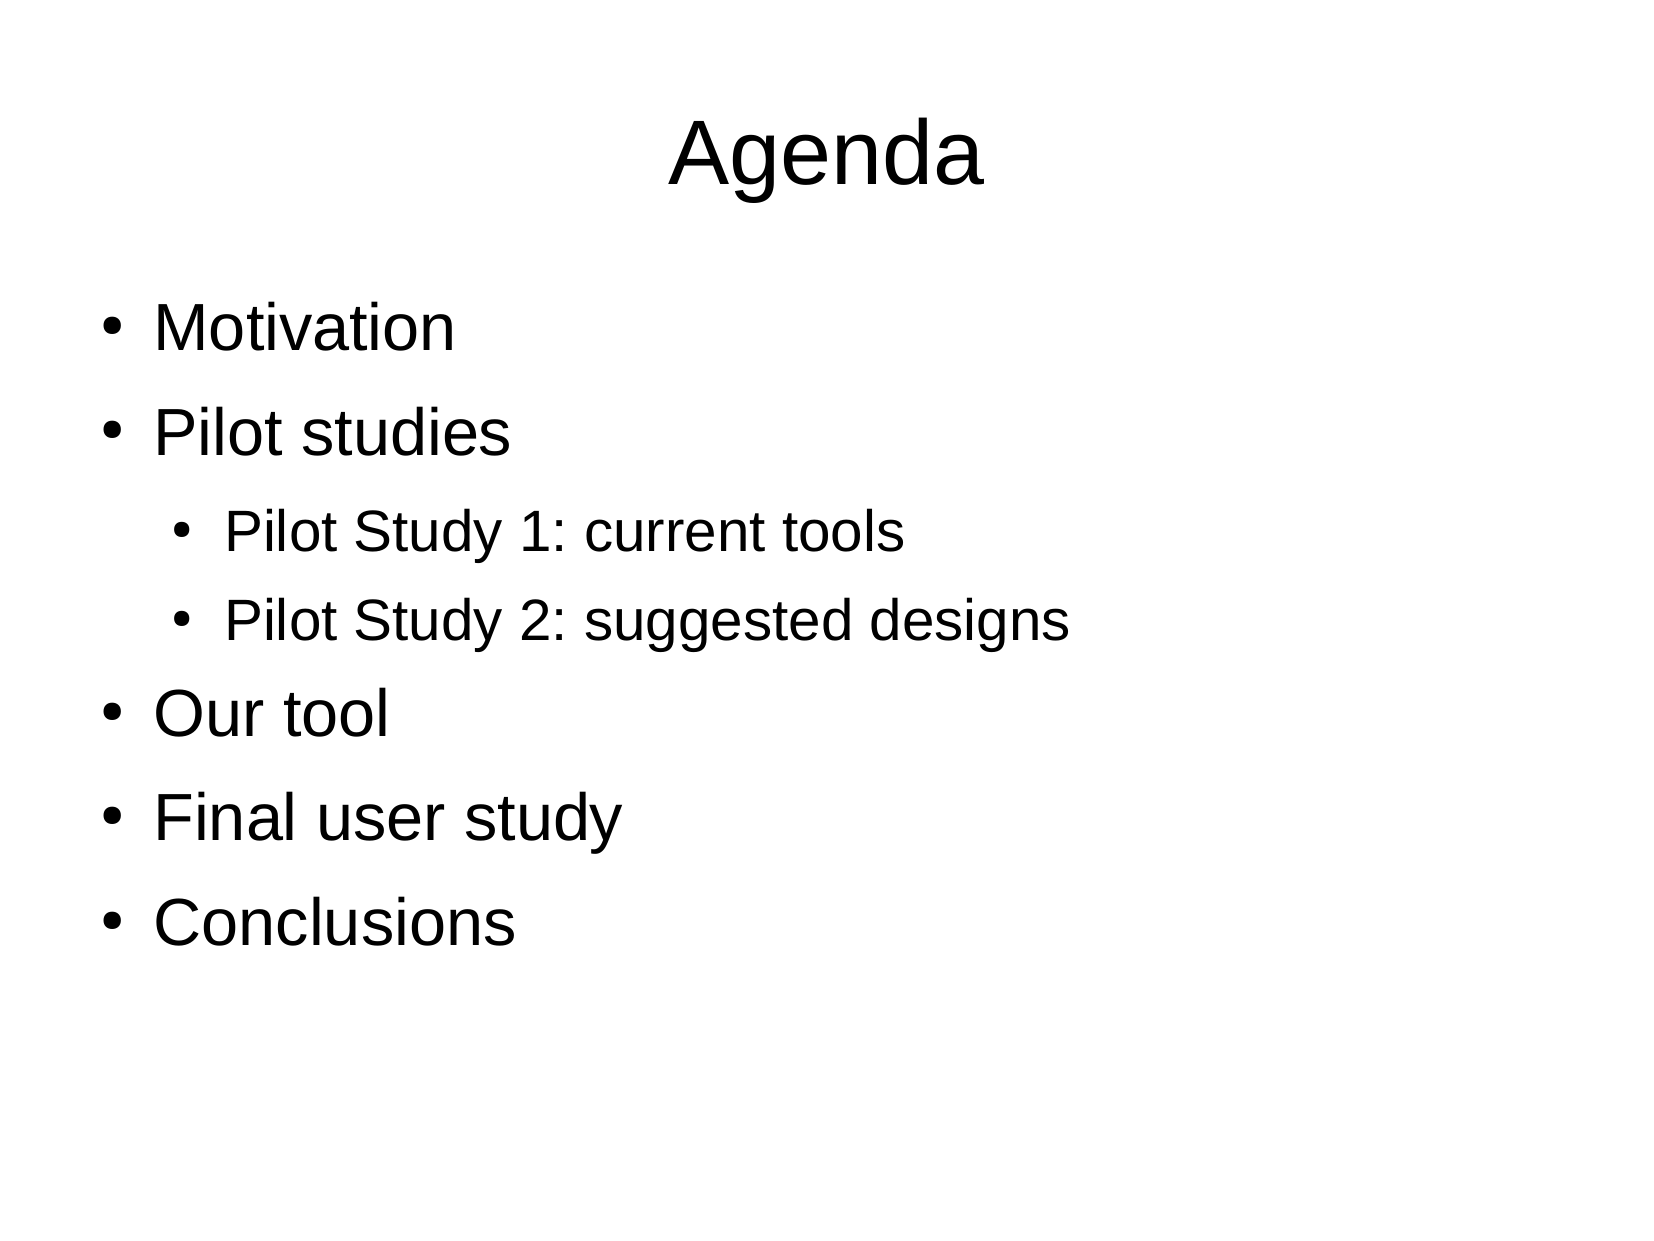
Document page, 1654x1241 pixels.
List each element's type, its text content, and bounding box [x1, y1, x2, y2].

title Agenda [82, 49, 1571, 257]
list Motivation Pilot studies Pilot Study 1: current tools Pilot Study 2: suggested designs Our tool Final user study Conclusions [82, 290, 1571, 1109]
